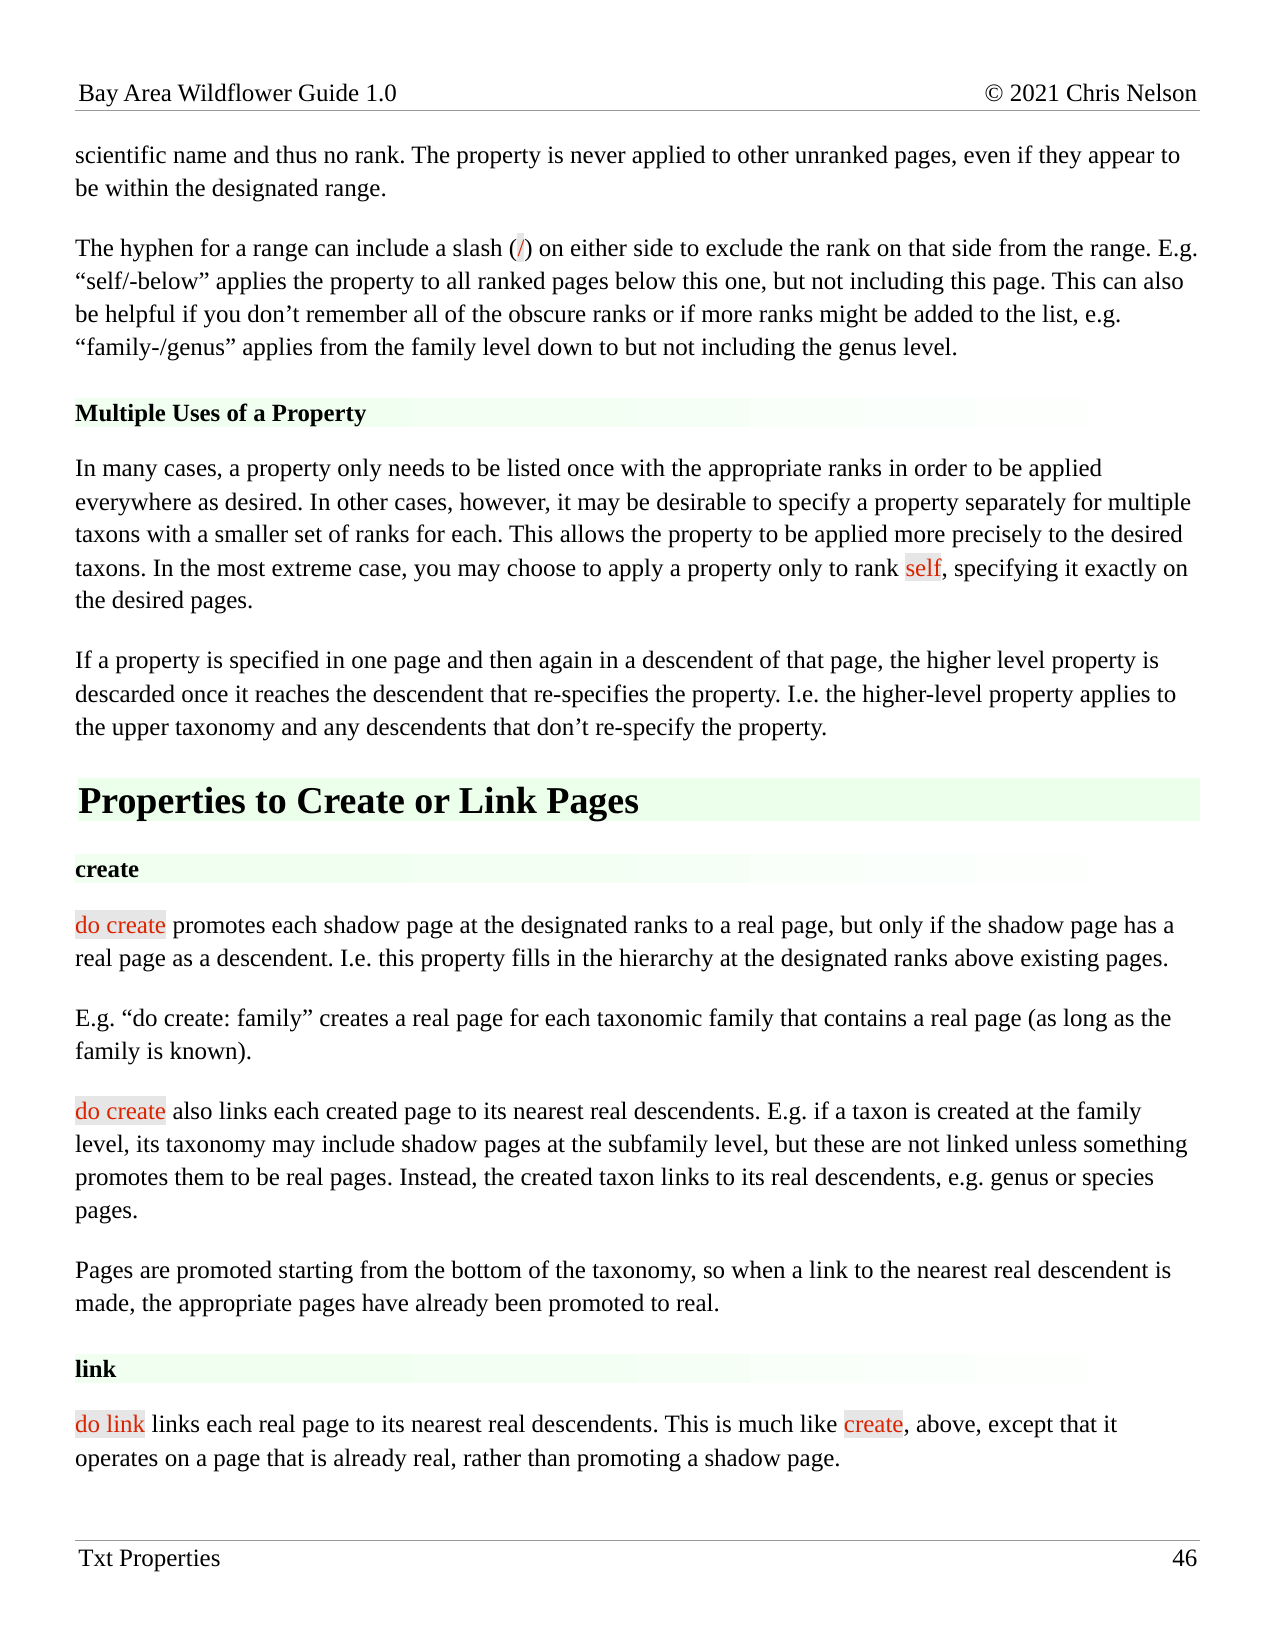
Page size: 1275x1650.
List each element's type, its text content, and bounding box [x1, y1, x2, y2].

text The hyphen for a range can include a slash (/) on either side to exclude the rank on that side from the range. E.g. “self/-below” applies the property to all ranked pages below this one, but not including this page. This can also be helpful if you don’t remember all of the obscure ranks or if more ranks might be added to the list, e.g. “family-/genus” applies from the family level down to but not including the genus level. [75, 233, 1200, 361]
text do link links each real page to its nearest real descendents. This is much like create, above, except that it operates on a page that is already real, rather than promoting a shadow page. [75, 1409, 1200, 1471]
text do create promotes each shadow page at the designated ranks to a real page, but only if the shadow page has a real page as a descendent. I.e. this property fills in the hierarchy at the designated ranks above existing pages. [75, 910, 1200, 972]
subtitle create [75, 854, 1200, 883]
text Pages are promoted starting from the bottom of the taxonomy, so when a link to the nearest real descendent is made, the appropriate pages have already been promoted to real. [75, 1255, 1200, 1317]
subtitle Multiple Uses of a Property [75, 398, 1200, 427]
text If a property is specified in one page and then again in a descendent of that page, the higher level property is descarded once it reaches the descendent that re-specifies the property. I.e. the higher-level property applies to the upper taxonomy and any descendents that don’t re-specify the property. [75, 646, 1200, 740]
text E.g. “do create: family” creates a real page for each taxonomic family that contains a real page (as long as the family is known). [75, 1003, 1200, 1065]
subtitle Properties to Create or Link Pages [78, 778, 1200, 821]
text In many cases, a property only needs to be listed once with the appropriate ranks in order to be applied everywhere as desired. In other cases, however, it may be desirable to specify a property separately for multiple taxons with a smaller set of ranks for each. This allows the property to be applied more precisely to the desired taxons. In the most extreme case, you may choose to apply a property only to rank self, specifying it exactly on the desired pages. [75, 453, 1200, 614]
subtitle link [75, 1354, 1200, 1383]
text do create also links each created page to its nearest real descendents. E.g. if a taxon is created at the family level, its taxonomy may include shadow pages at the subfamily level, but these are not linked unless something promotes them to be real pages. Instead, the created taxon links to its real descendents, e.g. genus or species pages. [75, 1096, 1200, 1224]
text scientific name and thus no rank. The property is never applied to other unranked pages, even if they appear to be within the designated range. [75, 140, 1200, 202]
